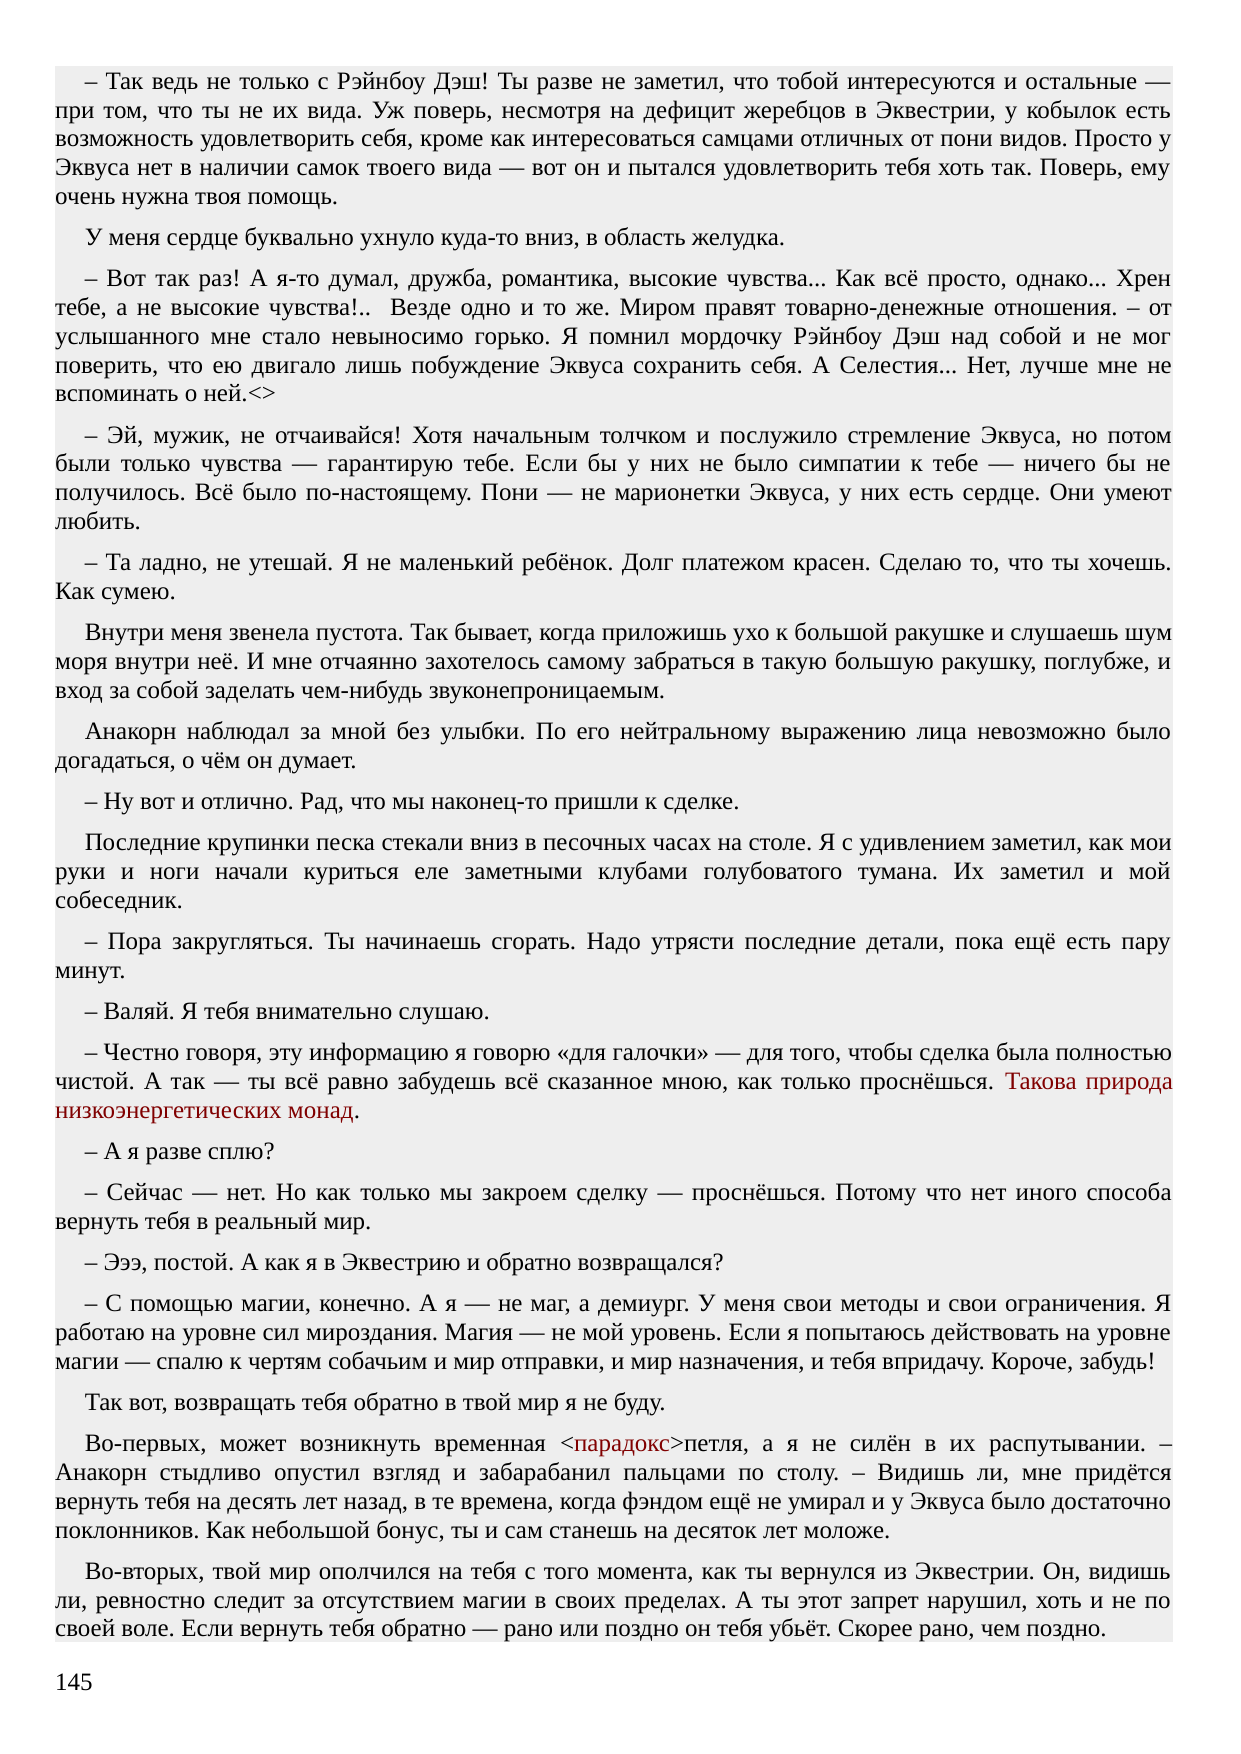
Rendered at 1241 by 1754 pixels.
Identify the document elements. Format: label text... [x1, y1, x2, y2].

text – Пора закругляться. Ты начинаешь сгорать. Надо утрясти последние детали, пока ещё есть пару минут. [55, 926, 1173, 983]
text У меня сердце буквально ухнуло куда-то вниз, в область желудка. [55, 222, 1173, 251]
text – Так ведь не только с Рэйнбоу Дэш! Ты разве не заметил, что тобой интересуются и остальные — при том, что ты не их вида. Уж поверь, несмотря на дефицит жеребцов в Эквестрии, у кобылок есть возможность удовлетворить себя, кроме как интересоваться самцами отличных от пони видов. Просто у Эквуса нет в наличии самок твоего вида — вот он и пытался удовлетворить тебя хоть так. Поверь, ему очень нужна твоя помощь. [55, 66, 1173, 210]
text Последние крупинки песка стекали вниз в песочных часах на столе. Я с удивлением заметил, как мои руки и ноги начали куриться еле заметными клубами голубоватого тумана. Их заметил и мой собеседник. [55, 827, 1173, 913]
text Во-первых, может возникнуть временная <парадокс>петля, а я не силён в их распутывании. – Анакорн стыдливо опустил взгляд и забарабанил пальцами по столу. – Видишь ли, мне придётся вернуть тебя на десять лет назад, в те времена, когда фэндом ещё не умирал и у Эквуса было достаточно поклонников. Как небольшой бонус, ты и сам станешь на десяток лет моложе. [55, 1428, 1173, 1543]
text – Ну вот и отлично. Рад, что мы наконец-то пришли к сделке. [55, 786, 1173, 815]
text Внутри меня звенела пустота. Так бывает, когда приложишь ухо к большой ракушке и слушаешь шум моря внутри неё. И мне отчаянно захотелось самому забраться в такую большую ракушку, поглубже, и вход за собой заделать чем-нибудь звуконепроницаемым. [55, 617, 1173, 703]
text – Та ладно, не утешай. Я не маленький ребёнок. Долг платежом красен. Сделаю то, что ты хочешь. Как сумею. [55, 547, 1173, 605]
text Во-вторых, твой мир ополчился на тебя с того момента, как ты вернулся из Эквестрии. Он, видишь ли, ревностно следит за отсутствием магии в своих пределах. А ты этот запрет нарушил, хоть и не по своей воле. Если вернуть тебя обратно — рано или поздно он тебя убьёт. Скорее рано, чем поздно. [55, 1556, 1173, 1642]
text – Вот так раз! А я-то думал, дружба, романтика, высокие чувства... Как всё просто, однако... Хрен тебе, а не высокие чувства!.. Везде одно и то же. Миром правят товарно-денежные отношения. – от услышанного мне стало невыносимо горько. Я помнил мордочку Рэйнбоу Дэш над собой и не мог поверить, что ею двигало лишь побуждение Эквуса сохранить себя. А Селестия... Нет, лучше мне не вспоминать о ней.<> [55, 263, 1173, 407]
text – А я разве сплю? [55, 1136, 1173, 1165]
text Анакорн наблюдал за мной без улыбки. По его нейтральному выражению лица невозможно было догадаться, о чём он думает. [55, 716, 1173, 773]
text – Сейчас — нет. Но как только мы закроем сделку — проснёшься. Потому что нет иного способа вернуть тебя в реальный мир. [55, 1177, 1173, 1235]
text – Честно говоря, эту информацию я говорю «для галочки» — для того, чтобы сделка была полностью чистой. А так — ты всё равно забудешь всё сказанное мною, как только проснёшься. Такова природа низкоэнергетических монад. [55, 1037, 1173, 1123]
text – Эээ, постой. А как я в Эквестрию и обратно возвращался? [55, 1247, 1173, 1276]
text – Валяй. Я тебя внимательно слушаю. [55, 996, 1173, 1025]
text Так вот, возвращать тебя обратно в твой мир я не буду. [55, 1387, 1173, 1416]
text – С помощью магии, конечно. А я — не маг, а демиург. У меня свои методы и свои ограничения. Я работаю на уровне сил мироздания. Магия — не мой уровень. Если я попытаюсь действовать на уровне магии — спалю к чертям собачьим и мир отправки, и мир назначения, и тебя впридачу. Короче, забудь! [55, 1288, 1173, 1375]
text – Эй, мужик, не отчаивайся! Хотя начальным толчком и послужило стремление Эквуса, но потом были только чувства — гарантирую тебе. Если бы у них не было симпатии к тебе — ничего бы не получилось. Всё было по-настоящему. Пони — не марионетки Эквуса, у них есть сердце. Они умеют любить. [55, 420, 1173, 535]
